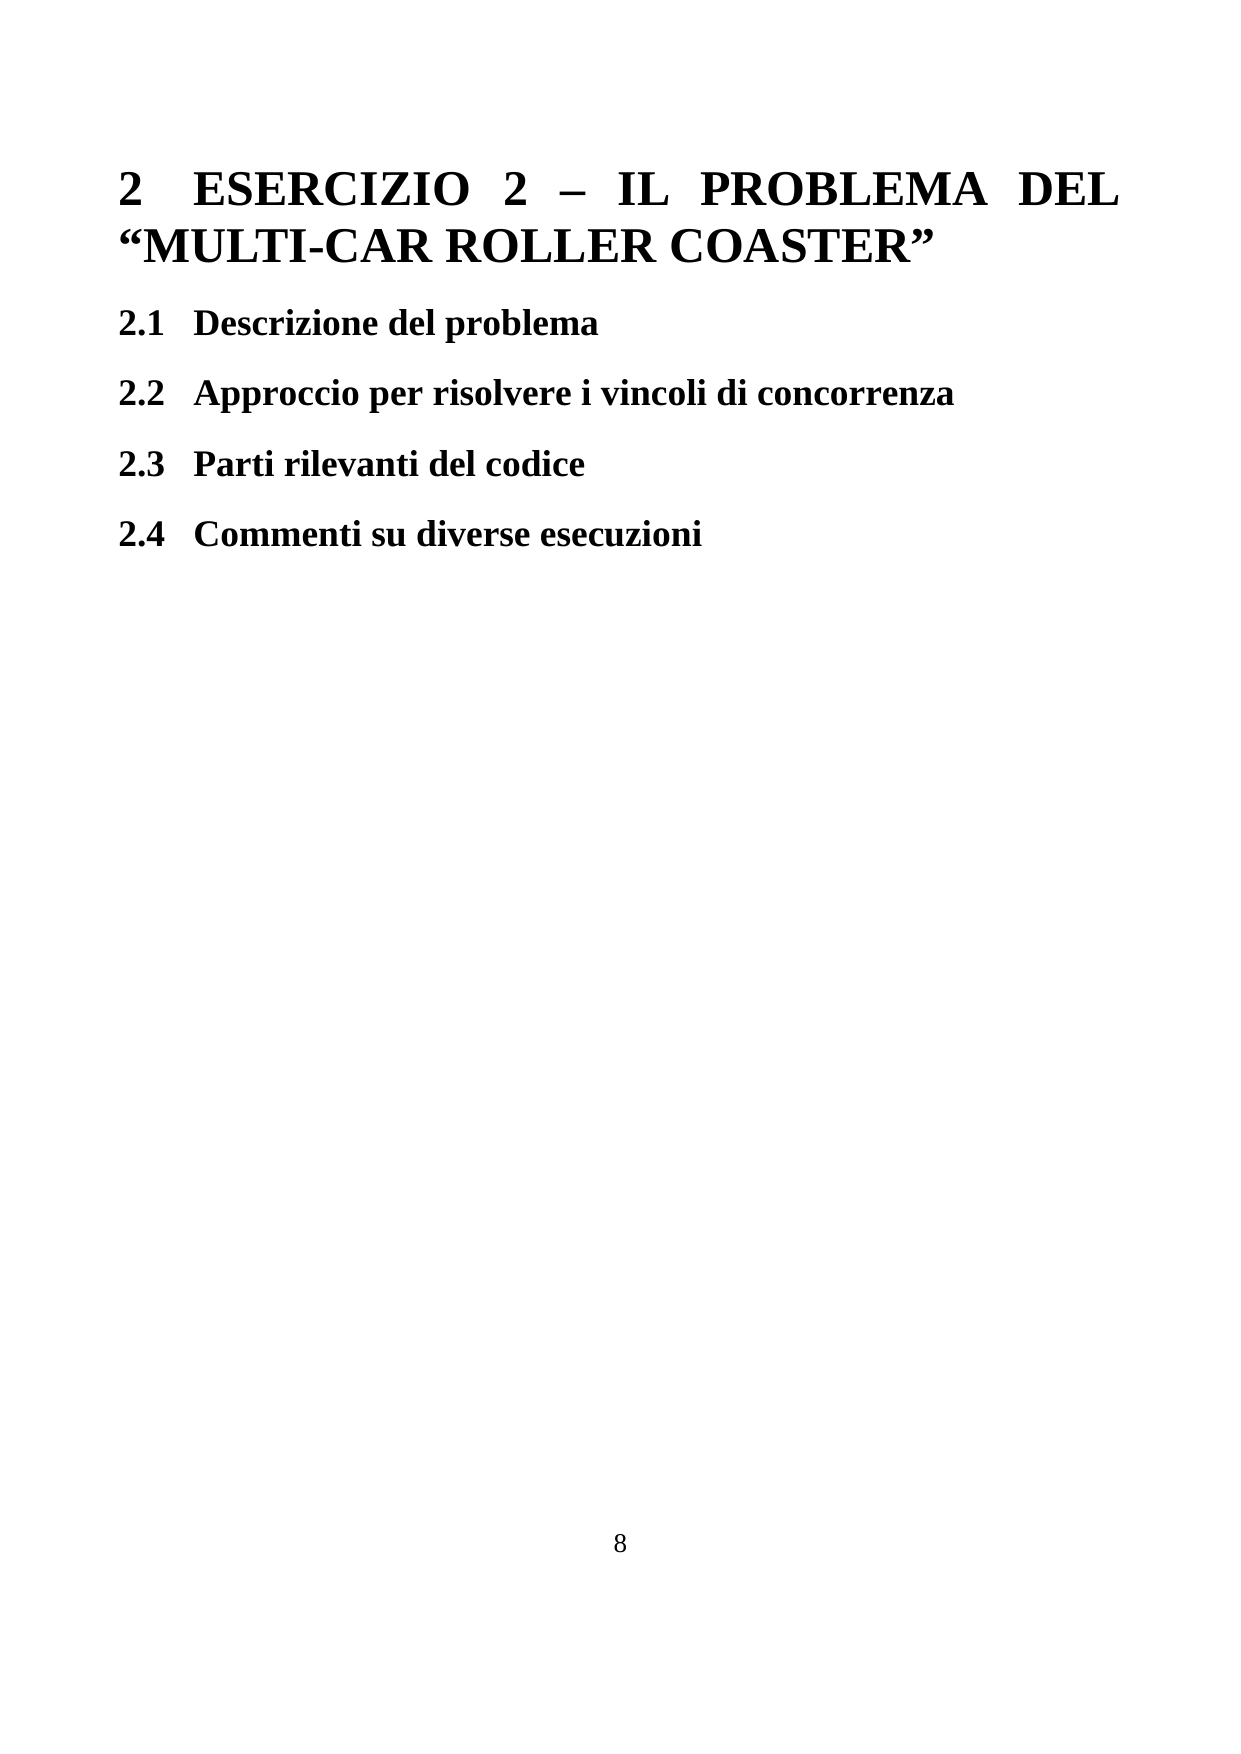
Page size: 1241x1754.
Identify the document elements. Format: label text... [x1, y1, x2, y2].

list Parti rilevanti del codice [118, 441, 1122, 484]
list Approccio per risolvere i vincoli di concorrenza [118, 371, 1122, 414]
list ESERCIZIO 2 – IL PROBLEMA DEL “MULTI-CAR ROLLER COASTER” [118, 158, 1122, 273]
list Descrizione del problema [118, 301, 1122, 344]
list Commenti su diverse esecuzioni [118, 511, 1122, 554]
